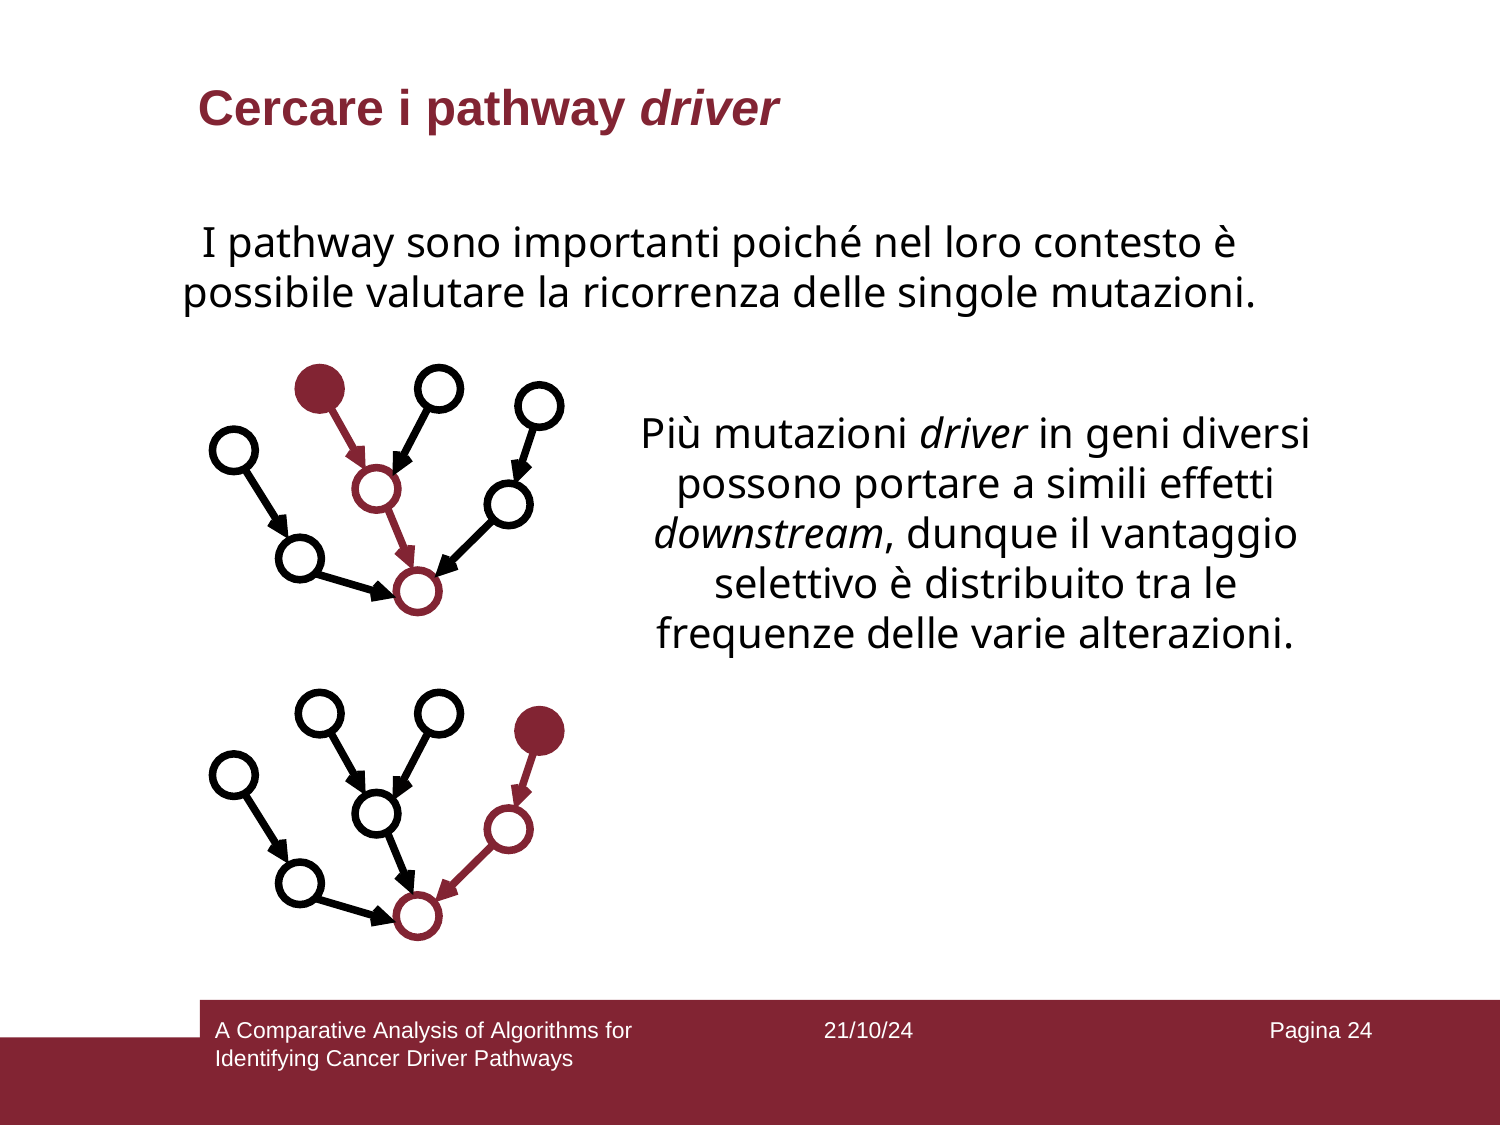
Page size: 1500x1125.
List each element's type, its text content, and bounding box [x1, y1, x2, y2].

text_box [299, 370, 340, 409]
picture [202, 354, 571, 626]
text_box I pathway sono importanti poiché nel loro contesto è possibile valutare la ricorrenza delle singole mutazioni. [168, 208, 1380, 374]
title Cercare i pathway driver [183, 67, 1400, 150]
text_box [518, 712, 561, 752]
text_box Più mutazioni driver in geni diversi possono portare a simili effetti downstream, dunque il vantaggio selettivo è distribuito tra le frequenze delle varie alterazioni. [625, 399, 1332, 665]
text_box A Comparative Analysis of Algorithms for Identifying Cancer Driver Pathways [199, 1008, 676, 1084]
text_box Pagina <number> [1074, 1008, 1388, 1084]
text_box 21/10/24 [712, 1008, 1026, 1084]
picture [202, 679, 571, 951]
